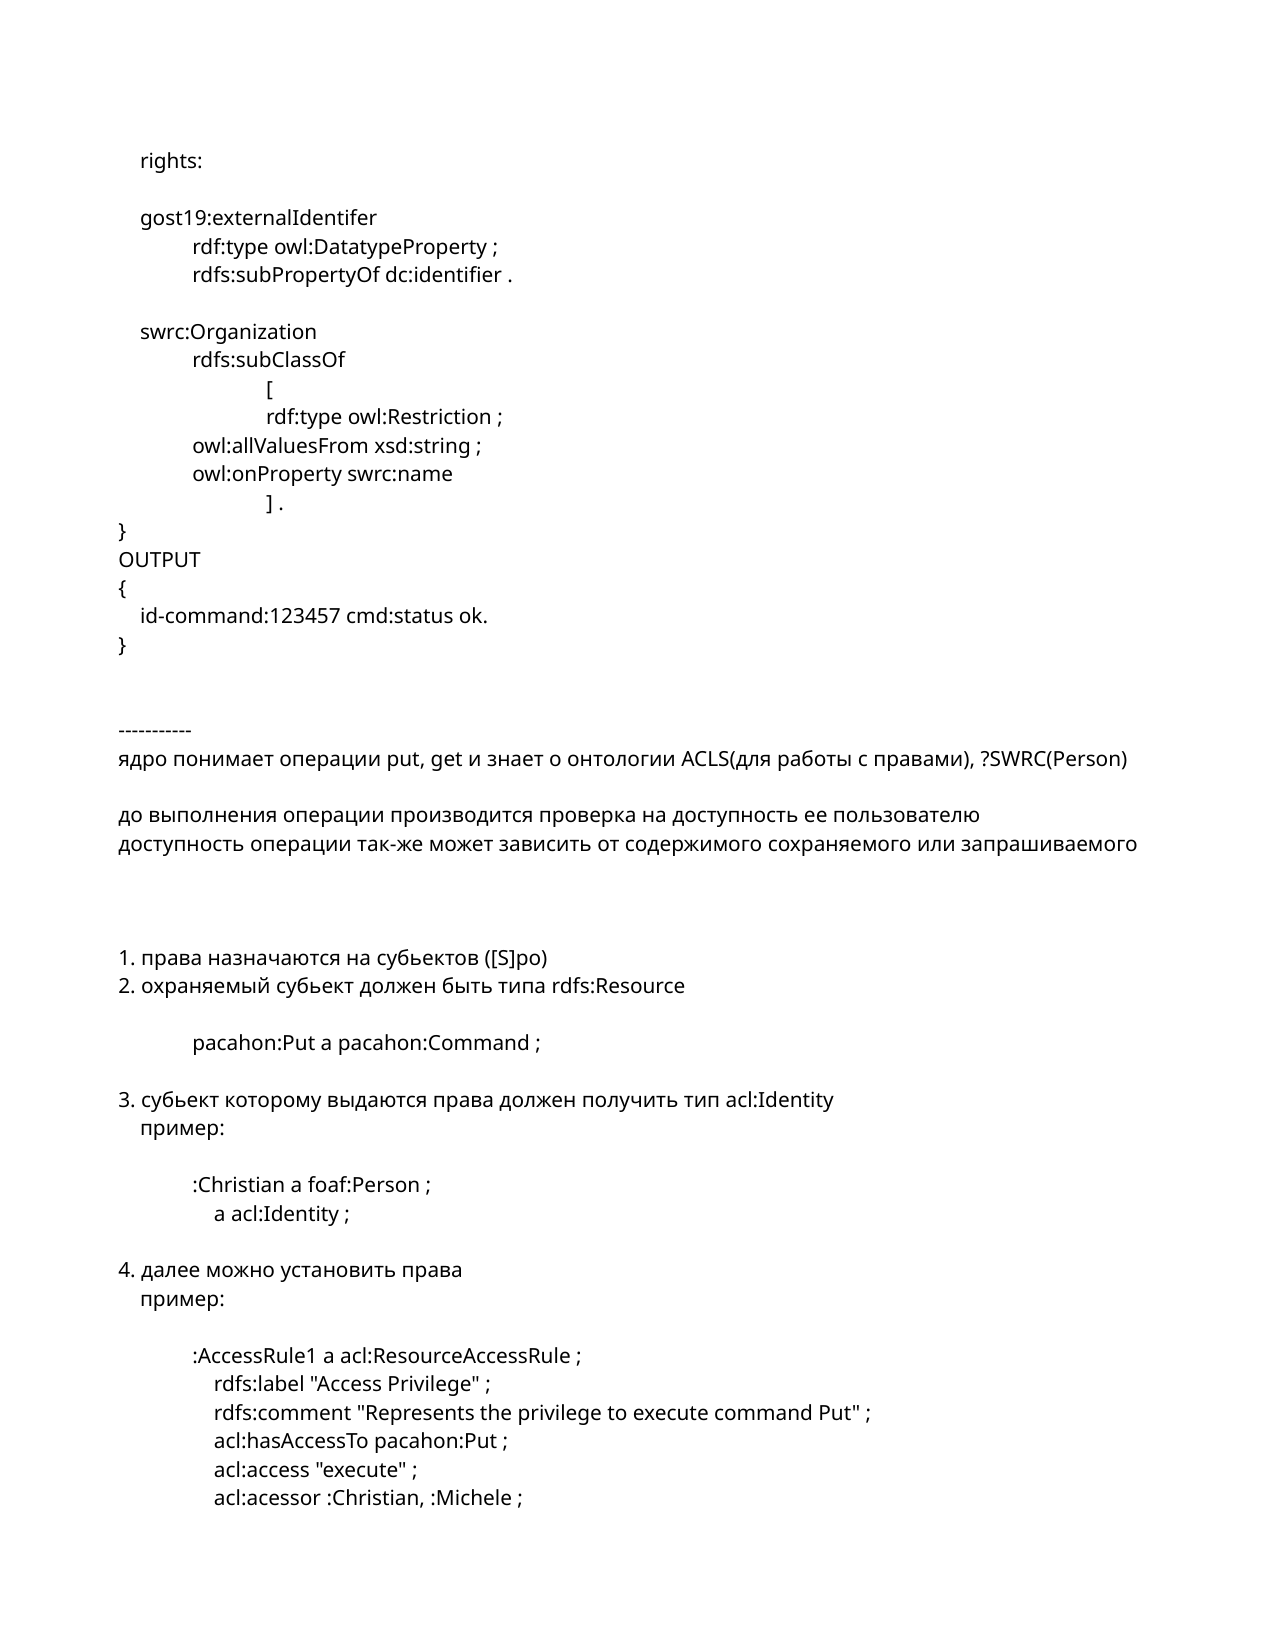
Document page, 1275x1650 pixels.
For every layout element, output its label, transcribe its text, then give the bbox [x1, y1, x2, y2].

text 3. субьект которому выдаются права должен получить тип acl:Identity [118, 1085, 1157, 1113]
text 1. права назначаются на субьектов ([S]po) [118, 943, 1157, 971]
text :Christian a foaf:Person ; [118, 1170, 1157, 1199]
text gost19:externalIdentifer [118, 203, 1157, 232]
text a acl:Identity ; [118, 1199, 1157, 1227]
text { [118, 573, 1157, 602]
text OUTPUT [118, 545, 1157, 573]
text owl:allValuesFrom xsd:string ; [118, 431, 1157, 459]
text ----------- [118, 715, 1157, 744]
text 2. охраняемый субьект должен быть типа rdfs:Resource [118, 971, 1157, 1000]
text rdfs:subPropertyOf dc:identifier . [118, 260, 1157, 289]
text } [118, 630, 1157, 658]
text rdfs:subClassOf [118, 346, 1157, 374]
text 4. далее можно установить права [118, 1256, 1157, 1284]
text rdfs:label "Access Privilege" ; [118, 1369, 1157, 1398]
text ] . [118, 488, 1157, 516]
text acl:hasAccessTo pacahon:Put ; [118, 1426, 1157, 1455]
text pacahon:Put a pacahon:Command ; [118, 1028, 1157, 1057]
text } [118, 516, 1157, 545]
text пример: [118, 1284, 1157, 1312]
text acl:acessor :Christian, :Michele ; [118, 1483, 1157, 1512]
text rdf:type owl:DatatypeProperty ; [118, 232, 1157, 260]
text до выполнения операции производится проверка на доступность ее пользователю [118, 801, 1157, 829]
text доступность операции так-же может зависить от содержимого сохраняемого или запрашиваемого [118, 829, 1157, 857]
text ядро понимает операции put, get и знает о онтологии ACLS(для работы с правами), ?SWRC(Person) [118, 744, 1157, 772]
text :AccessRule1 a acl:ResourceAccessRule ; [118, 1341, 1157, 1369]
text rdf:type owl:Restriction ; [118, 402, 1157, 431]
text id-command:123457 cmd:status ok. [118, 602, 1157, 630]
text rdfs:comment "Represents the privilege to execute command Put" ; [118, 1398, 1157, 1426]
text swrc:Organization [118, 317, 1157, 346]
text пример: [118, 1113, 1157, 1142]
text rights: [118, 147, 1157, 175]
text acl:access "execute" ; [118, 1455, 1157, 1483]
text owl:onProperty swrc:name [118, 459, 1157, 488]
text [ [118, 374, 1157, 402]
